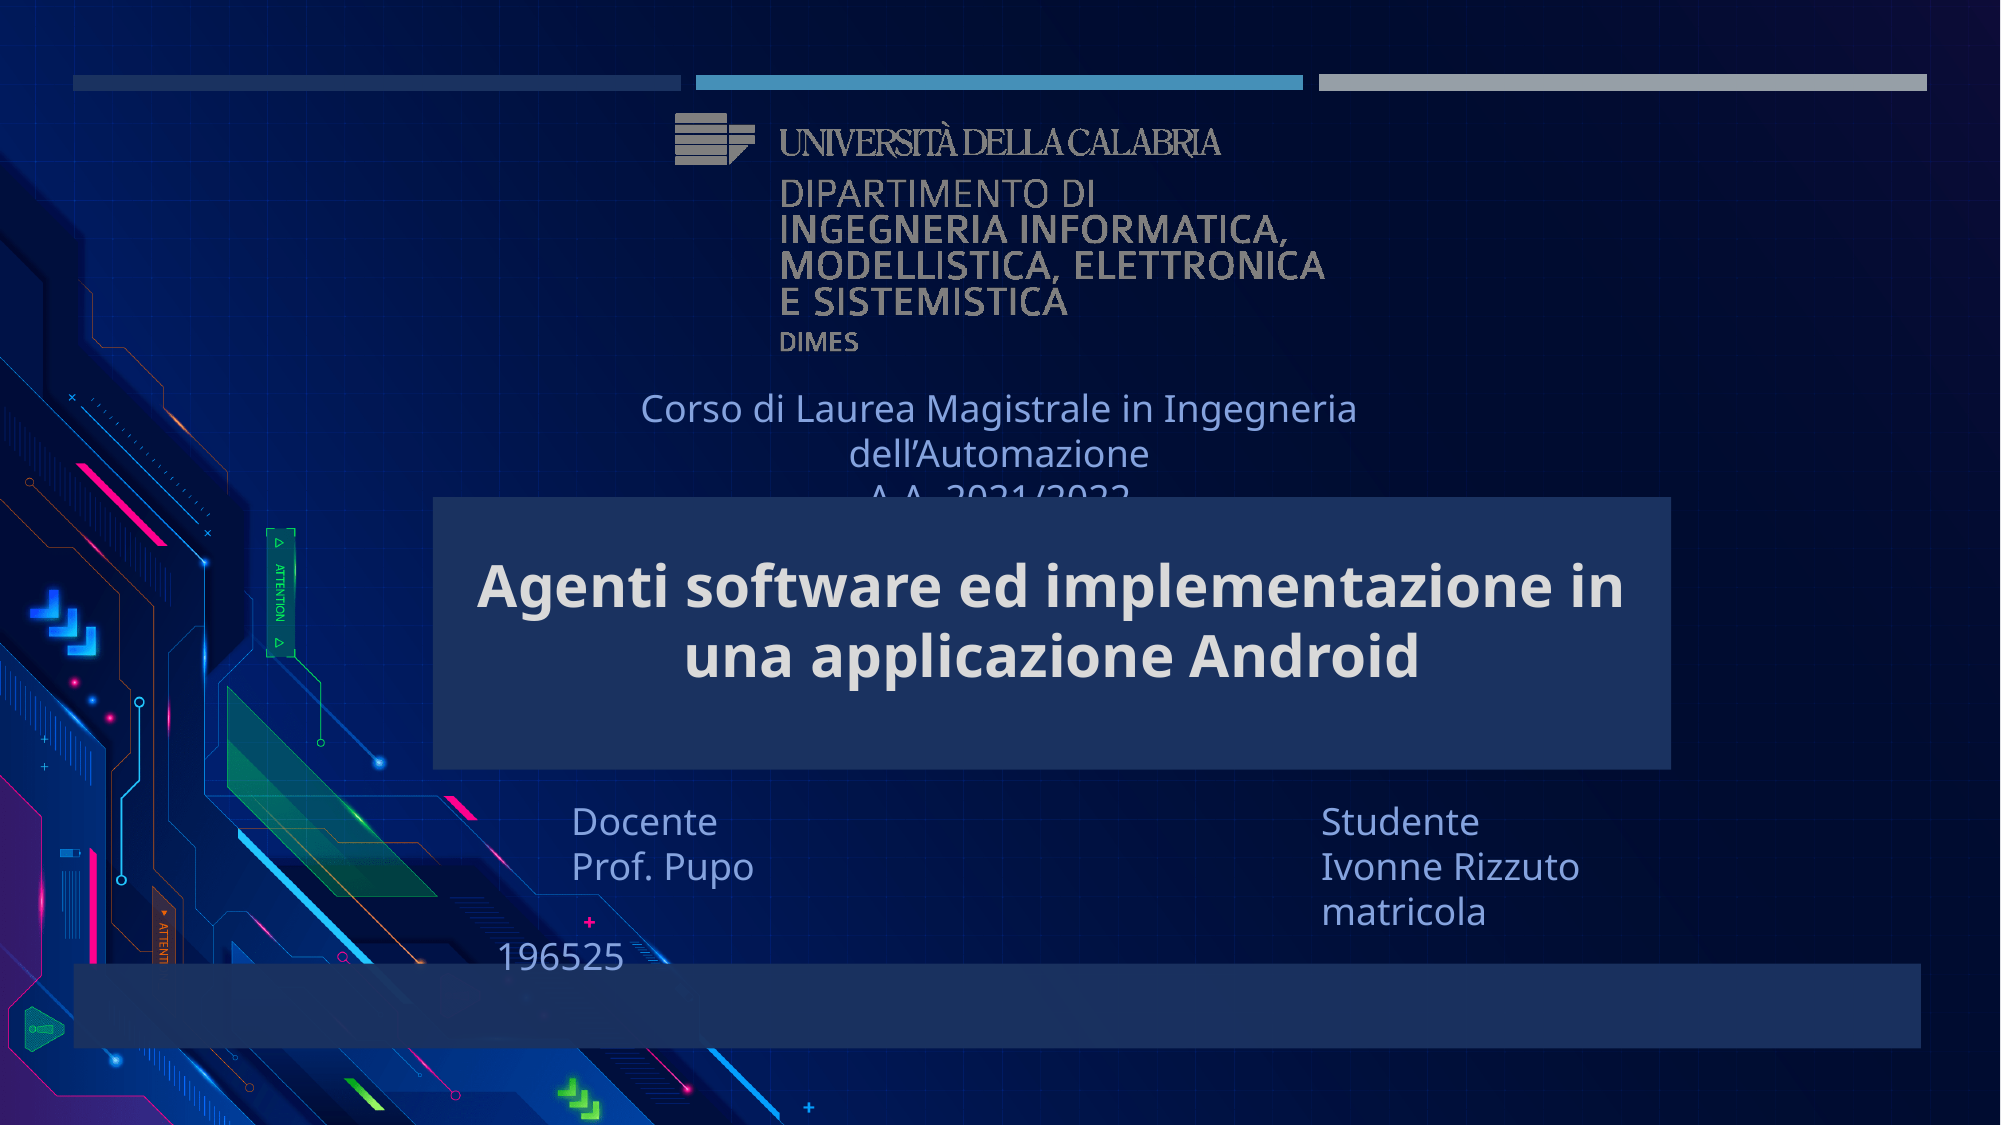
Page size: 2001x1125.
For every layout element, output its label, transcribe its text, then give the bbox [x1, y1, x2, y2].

text_box Corso di Laurea Magistrale in Ingegneria dell’Automazione A.A. 2021/2022 [491, 377, 1508, 484]
text_box [74, 964, 1921, 1048]
text_box [73, 75, 681, 91]
text_box [544, 964, 554, 968]
picture [0, 0, 2000, 1125]
text_box [1319, 74, 1927, 91]
text_box Agenti software ed implementazione in una applicazione Android [432, 497, 1672, 770]
text_box [696, 75, 1303, 90]
text_box Docente Studente Prof. Pupo Ivonne Rizzuto matricola 196525 [480, 790, 1624, 943]
